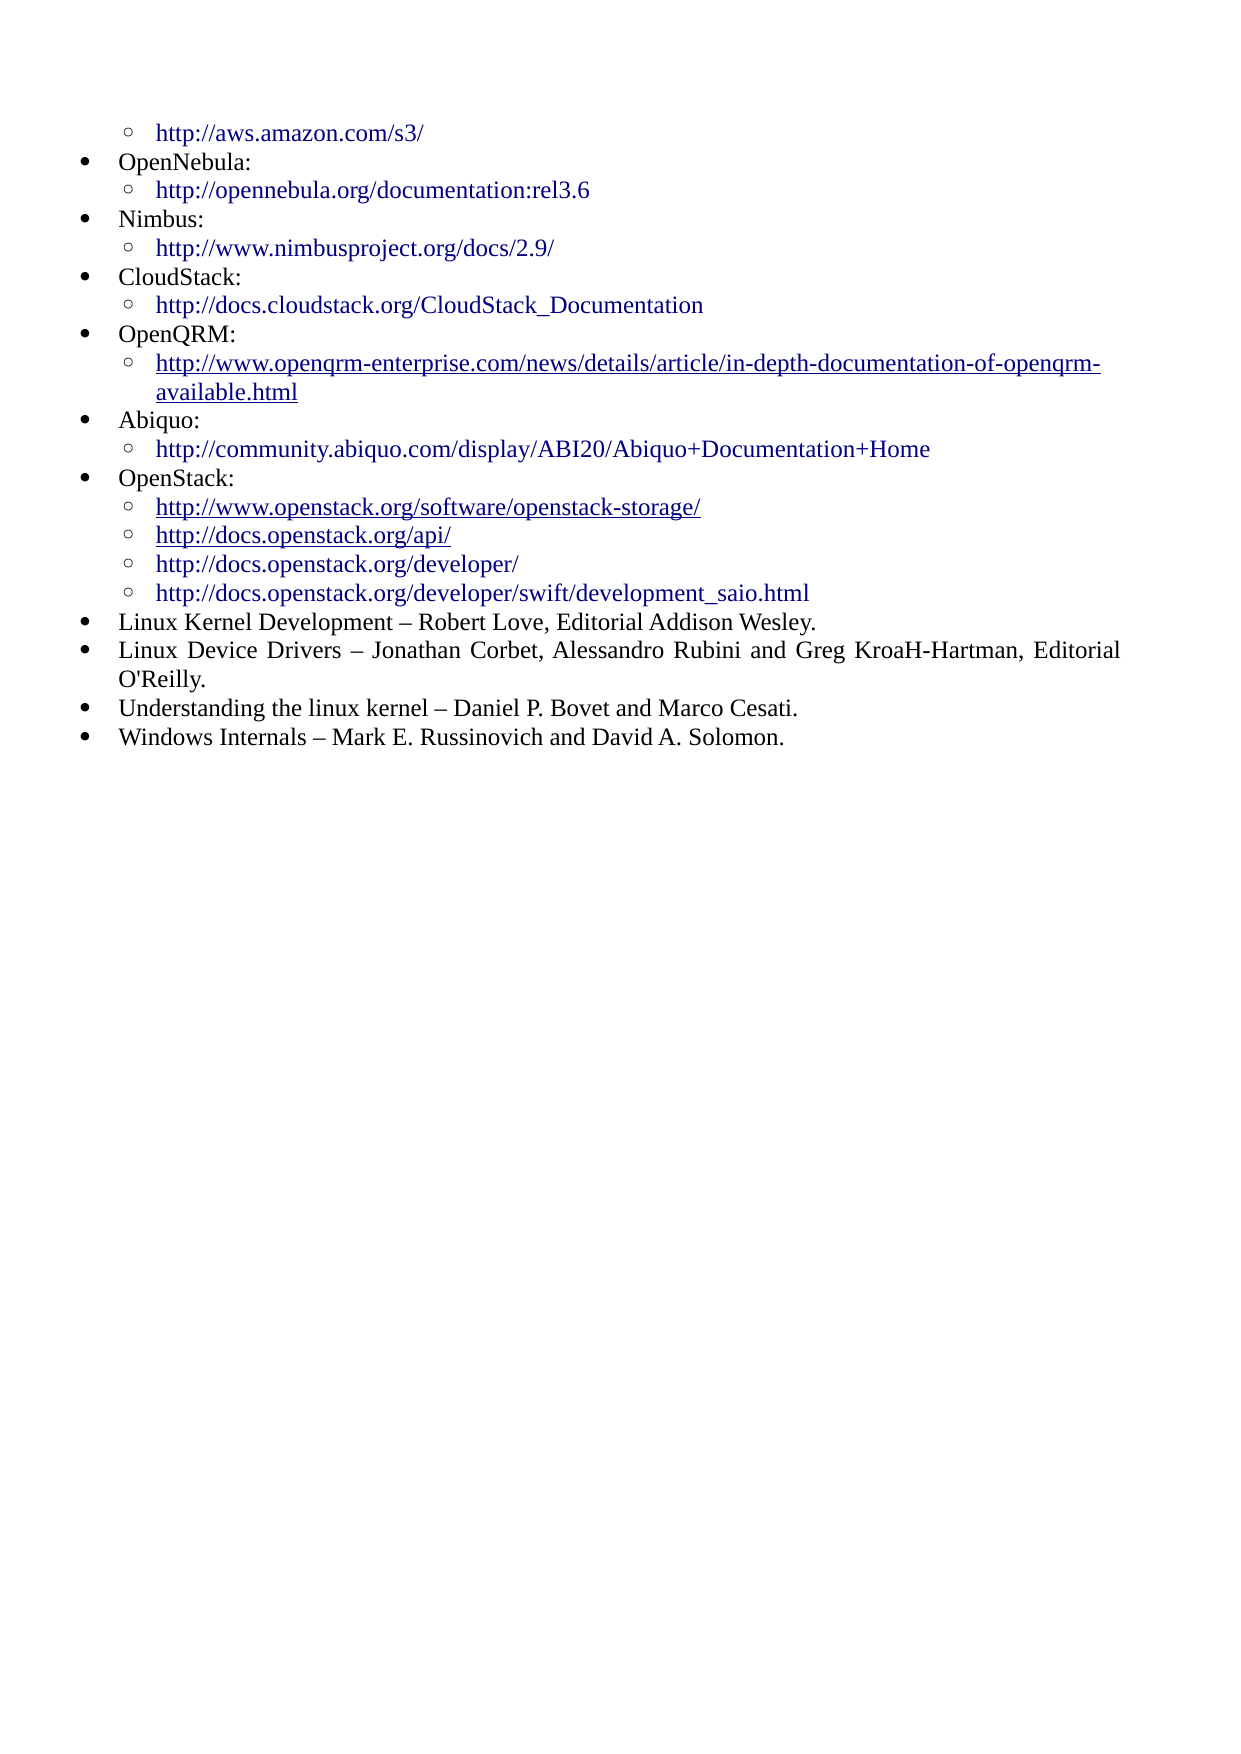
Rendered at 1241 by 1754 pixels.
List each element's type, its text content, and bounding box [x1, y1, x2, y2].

list Nimbus: [81, 204, 1122, 233]
list http://www.openqrm-enterprise.com/news/details/article/in-depth-documentation-of-openqrm-available.html [118, 348, 1122, 406]
list http://opennebula.org/documentation:rel3.6 [118, 176, 1122, 204]
list CloudStack: [81, 262, 1122, 291]
list http://docs.cloudstack.org/CloudStack_Documentation [118, 291, 1122, 319]
list http://www.openstack.org/software/openstack-storage/ [118, 492, 1122, 521]
list Linux Kernel Development – Robert Love, Editorial Addison Wesley. [81, 607, 1122, 636]
list Linux Device Drivers – Jonathan Corbet, Alessandro Rubini and Greg KroaH-Hartman, Editorial O'Reilly. [81, 636, 1122, 693]
list OpenNebula: [81, 147, 1122, 176]
list http://docs.openstack.org/api/ [118, 521, 1122, 549]
list OpenStack: [81, 463, 1122, 492]
list Understanding the linux kernel – Daniel P. Bovet and Marco Cesati. [81, 693, 1122, 722]
list http://aws.amazon.com/s3/ [118, 118, 1122, 147]
list http://docs.openstack.org/developer/swift/development_saio.html [118, 578, 1122, 607]
list http://community.abiquo.com/display/ABI20/Abiquo+Documentation+Home [118, 434, 1122, 463]
list Windows Internals – Mark E. Russinovich and David A. Solomon. [81, 722, 1122, 751]
list http://docs.openstack.org/developer/ [118, 549, 1122, 578]
list http://www.nimbusproject.org/docs/2.9/ [118, 233, 1122, 262]
list OpenQRM: [81, 319, 1122, 348]
list Abiquo: [81, 406, 1122, 434]
